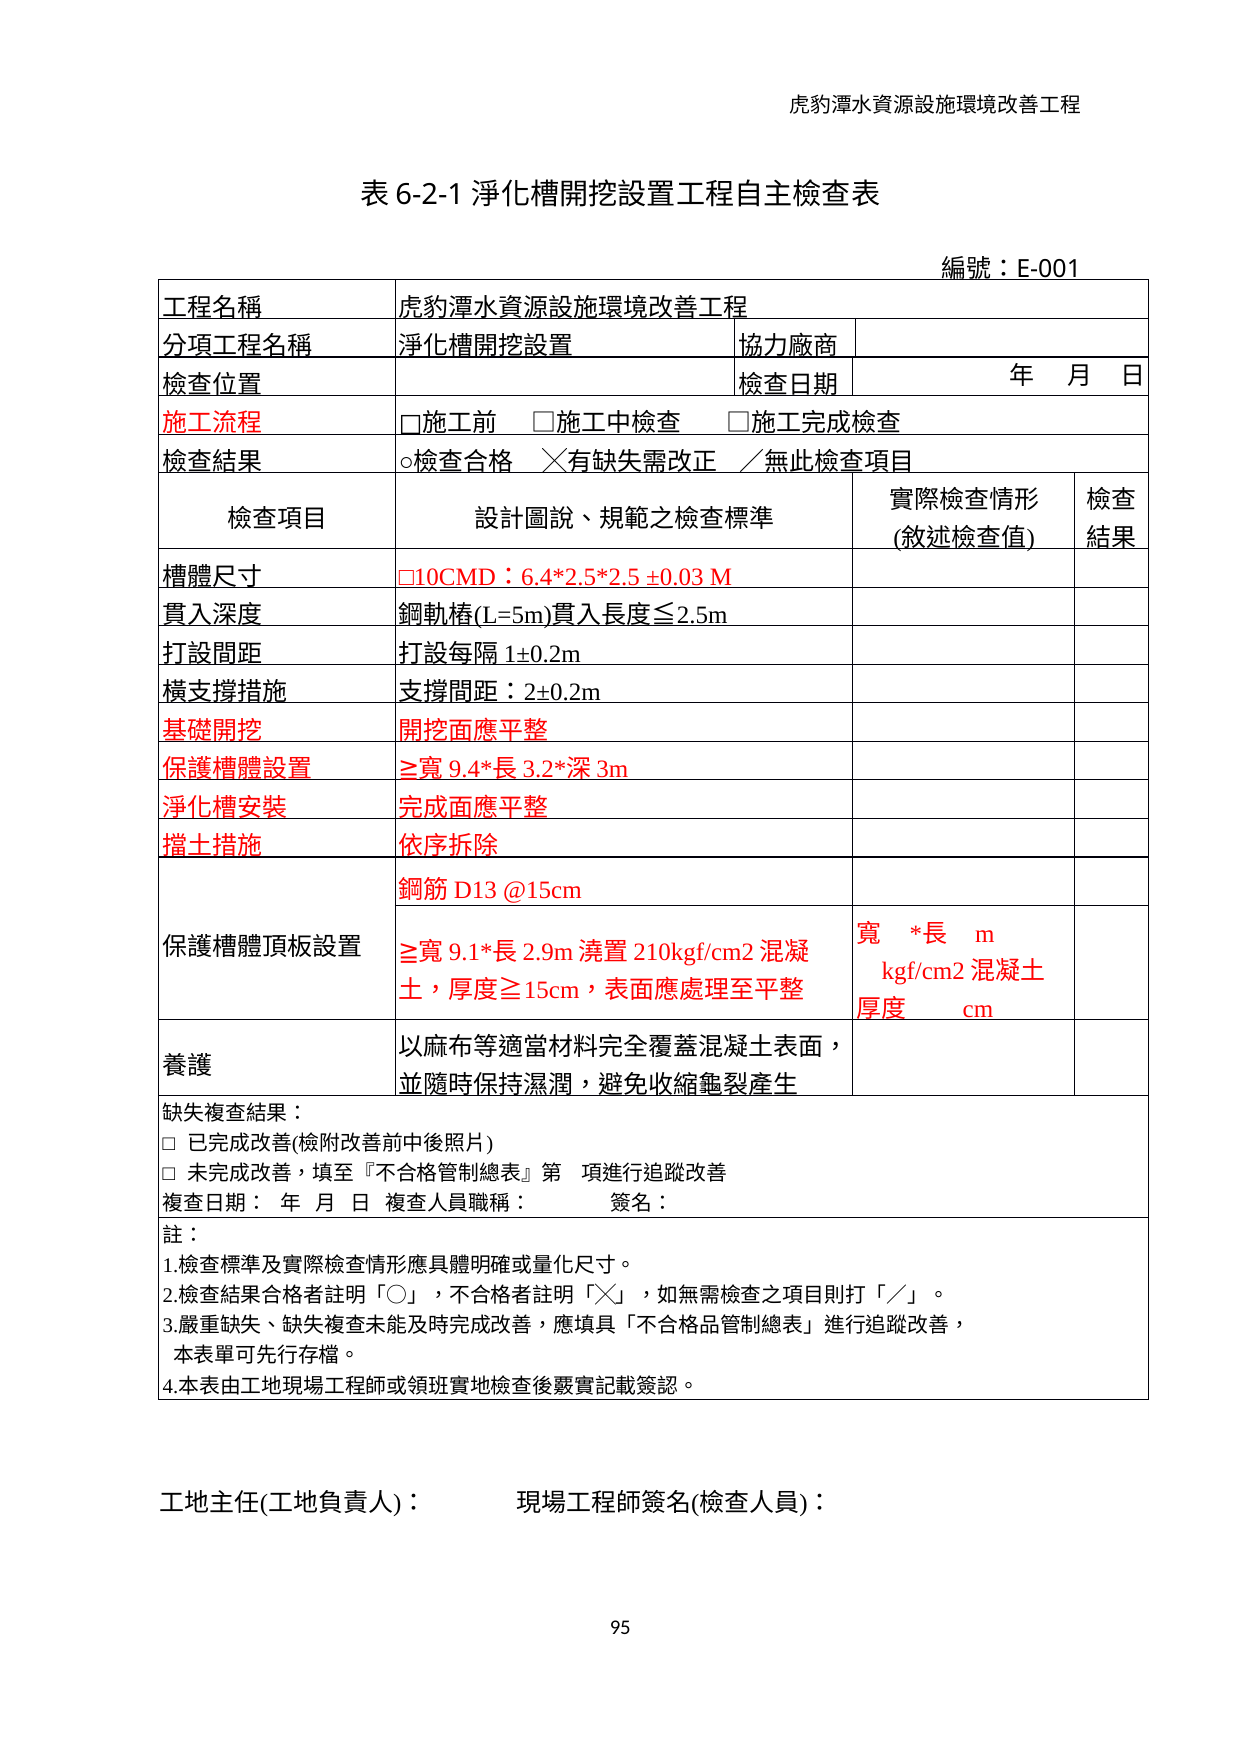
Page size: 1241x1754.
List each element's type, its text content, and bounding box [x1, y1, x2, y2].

table_cell 打設每隔1±0.2m [396, 626, 852, 664]
table_cell □10CMD：6.4*2.5*2.5 ±0.03 M [396, 549, 852, 587]
table_cell [1075, 858, 1148, 905]
table_cell [853, 665, 1074, 702]
table_cell 檢查結果 [159, 435, 395, 472]
table_cell 缺失複查結果： 已完成改善(檢附改善前中後照片) 未完成改善，填至『不合格管制總表』第 項進行追蹤改善 複查日期： 年 月 日 複查人員職稱： 簽名： [159, 1096, 1148, 1217]
table_cell □施工前 □施工中檢查 □施工完成檢查 [396, 396, 1148, 433]
table_cell 擋土措施 [159, 819, 395, 856]
table_cell 檢查日期 [735, 358, 852, 395]
table_cell [853, 742, 1074, 779]
table_cell 淨化槽安裝 [159, 780, 395, 818]
table_cell [856, 319, 1148, 356]
table_cell 淨化槽開挖設置 [396, 319, 734, 356]
table_cell [1075, 588, 1148, 625]
table_cell [853, 858, 1074, 905]
table_cell [853, 549, 1074, 587]
table_cell 協力廠商 [735, 319, 855, 356]
table_cell [853, 703, 1074, 741]
table_cell 養護 [159, 1020, 395, 1095]
table_cell [1075, 906, 1148, 1019]
table_cell 保護槽體頂板設置 [159, 858, 395, 1019]
table_cell [853, 819, 1074, 856]
table_cell 完成面應平整 [396, 780, 852, 818]
table_cell 貫入深度 [159, 588, 395, 625]
table_cell [1075, 819, 1148, 856]
table_cell [853, 626, 1074, 664]
table_cell 檢查項目 [159, 473, 395, 548]
table_cell [853, 588, 1074, 625]
table_cell 鋼軌樁(L=5m)貫入長度≦2.5m [396, 588, 852, 625]
table_cell [1075, 626, 1148, 664]
table_cell 以麻布等適當材料完全覆蓋混凝土表面，並隨時保持濕潤，避免收縮龜裂產生 [396, 1020, 852, 1095]
table_header 虎豹潭水資源設施環境改善工程 [396, 280, 1148, 318]
table_cell 寬 *長 m kgf/cm2混凝土 厚度 cm [853, 906, 1074, 1019]
table_cell 鋼筋D13 @15cm [396, 858, 852, 905]
table_cell 施工流程 [159, 396, 395, 433]
text 編號：E-001 [159, 242, 1081, 279]
table_header 工程名稱 [159, 280, 395, 318]
table_cell [1075, 703, 1148, 741]
table_cell 開挖面應平整 [396, 703, 852, 741]
table_cell 設計圖說、規範之檢查標準 [396, 473, 852, 548]
table_cell 檢查位置 [159, 358, 395, 395]
table_cell 打設間距 [159, 626, 395, 664]
table_cell [1075, 780, 1148, 818]
table_cell 實際檢查情形 (敘述檢查值) [853, 473, 1074, 548]
table_cell 保護槽體設置 [159, 742, 395, 779]
table_cell 分項工程名稱 [159, 319, 395, 356]
subtitle 表6-2-1 淨化槽開挖設置工程自主檢查表 [159, 148, 1081, 223]
table_cell ○檢查合格 ╳有缺失需改正 ／無此檢查項目 [396, 435, 1148, 472]
table_cell 依序拆除 [396, 819, 852, 856]
table_cell 橫支撐措施 [159, 665, 395, 702]
table_cell 基礎開挖 [159, 703, 395, 741]
table_cell 檢查結果 [1075, 473, 1148, 548]
table_cell 支撐間距：2±0.2m [396, 665, 852, 702]
table_cell 年 月 日 [853, 358, 1148, 395]
table_cell 槽體尺寸 [159, 549, 395, 587]
text 工地主任(工地負責人)： 現場工程師簽名(檢查人員)： [159, 1475, 1081, 1513]
table_cell [1075, 1020, 1148, 1095]
table_cell ≧寬9.4*長3.2*深3m [396, 742, 852, 779]
table_cell ≧寬9.1*長2.9m澆置210kgf/cm2混凝土，厚度≧15cm，表面應處理至平整 [396, 906, 852, 1019]
table_cell [1075, 665, 1148, 702]
table_cell [853, 780, 1074, 818]
table_cell [1075, 549, 1148, 587]
table_cell [1075, 742, 1148, 779]
table_cell [853, 1020, 1074, 1095]
table_cell 註： 1.檢查標準及實際檢查情形應具體明確或量化尺寸。 2.檢查結果合格者註明「○」，不合格者註明「╳」，如無需檢查之項目則打「／」。 3.嚴重缺失、缺失複查未能及時完成改善，應填具「不合格品管制總表」進行追蹤改善， 本表單可先行存檔。 4.本表由工地現場工程師或領班實地檢查後覈實記載簽認。 [159, 1218, 1148, 1399]
table_cell [396, 358, 734, 395]
